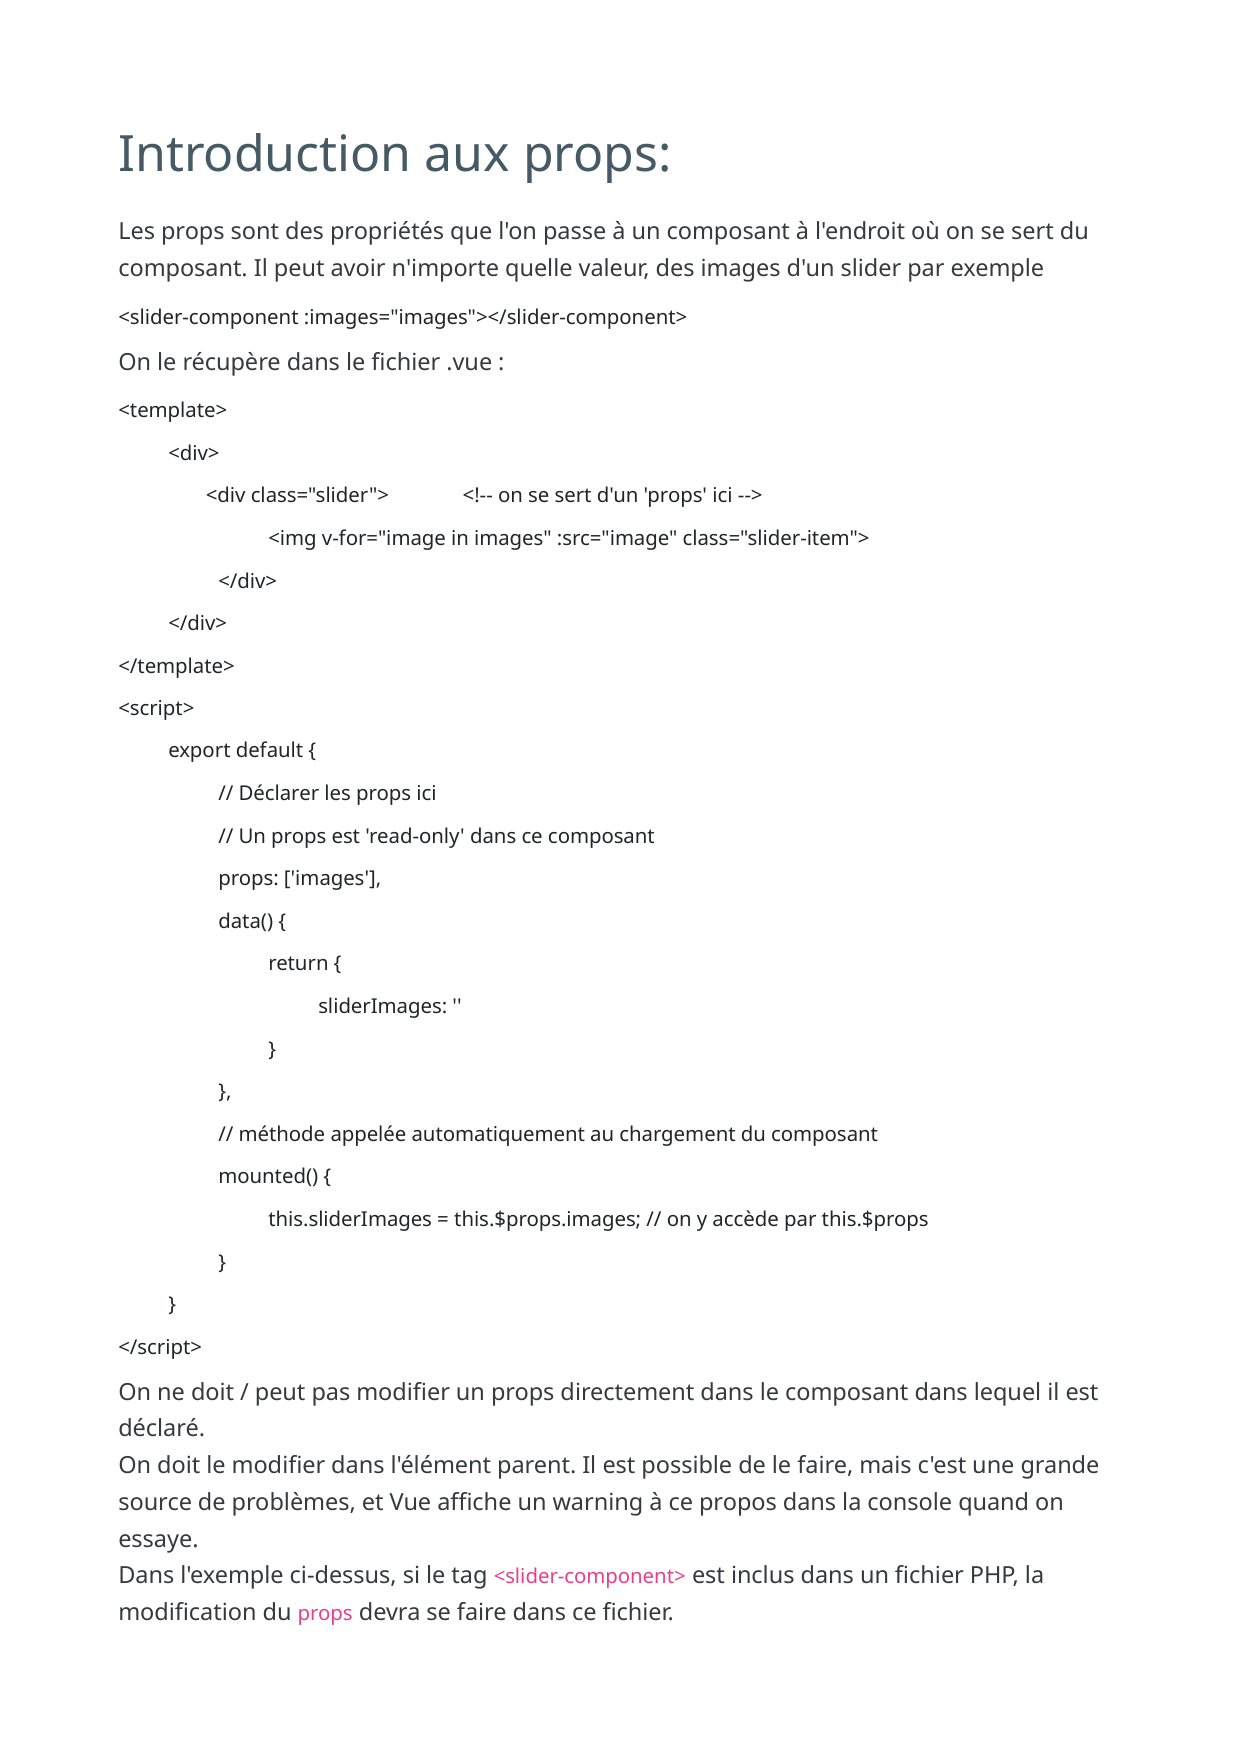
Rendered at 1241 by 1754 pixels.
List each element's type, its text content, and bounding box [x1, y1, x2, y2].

text <script> [118, 694, 1122, 721]
text <img v-for="image in images" :src="image" class="slider-item"> [118, 524, 1122, 552]
text On ne doit / peut pas modifier un props directement dans le composant dans lequel il est déclaré. On doit le modifier dans l'élément parent. Il est possible de le faire, mais c'est une grande source de problèmes, et Vue affiche un warning à ce propos dans la console quand on essaye. Dans l'exemple ci-dessus, si le tag <slider-component> est inclus dans un fichier PHP, la modification du props devra se faire dans ce fichier. [118, 1375, 1122, 1627]
text } [118, 1290, 1122, 1318]
text mounted() { [118, 1162, 1122, 1190]
text data() { [118, 906, 1122, 934]
text </div> [118, 609, 1122, 637]
text }, [118, 1077, 1122, 1105]
text <slider-component :images="images"></slider-component> [118, 302, 1122, 330]
text // Déclarer les props ici [118, 779, 1122, 807]
text On le récupère dans le fichier .vue : [118, 345, 1122, 377]
text </template> [118, 651, 1122, 679]
subtitle Introduction aux props: [118, 118, 1122, 186]
text } [118, 1034, 1122, 1062]
text // méthode appelée automatiquement au chargement du composant [118, 1119, 1122, 1147]
text <template> [118, 396, 1122, 424]
text return { [118, 949, 1122, 977]
text props: ['images'], [118, 864, 1122, 892]
text Les props sont des propriétés que l'on passe à un composant à l'endroit où on se sert du composant. Il peut avoir n'importe quelle valeur, des images d'un slider par exemple [118, 214, 1122, 283]
text export default { [118, 736, 1122, 764]
text </div> [118, 566, 1122, 594]
text </script> [118, 1332, 1122, 1360]
text } [118, 1247, 1122, 1275]
text this.sliderImages = this.$props.images; // on y accède par this.$props [118, 1205, 1122, 1233]
text <div> [118, 438, 1122, 466]
text // Un props est 'read-only' dans ce composant [118, 821, 1122, 849]
text <div class="slider"> <!-- on se sert d'un 'props' ici --> [118, 481, 1122, 509]
text sliderImages: '' [118, 992, 1122, 1020]
